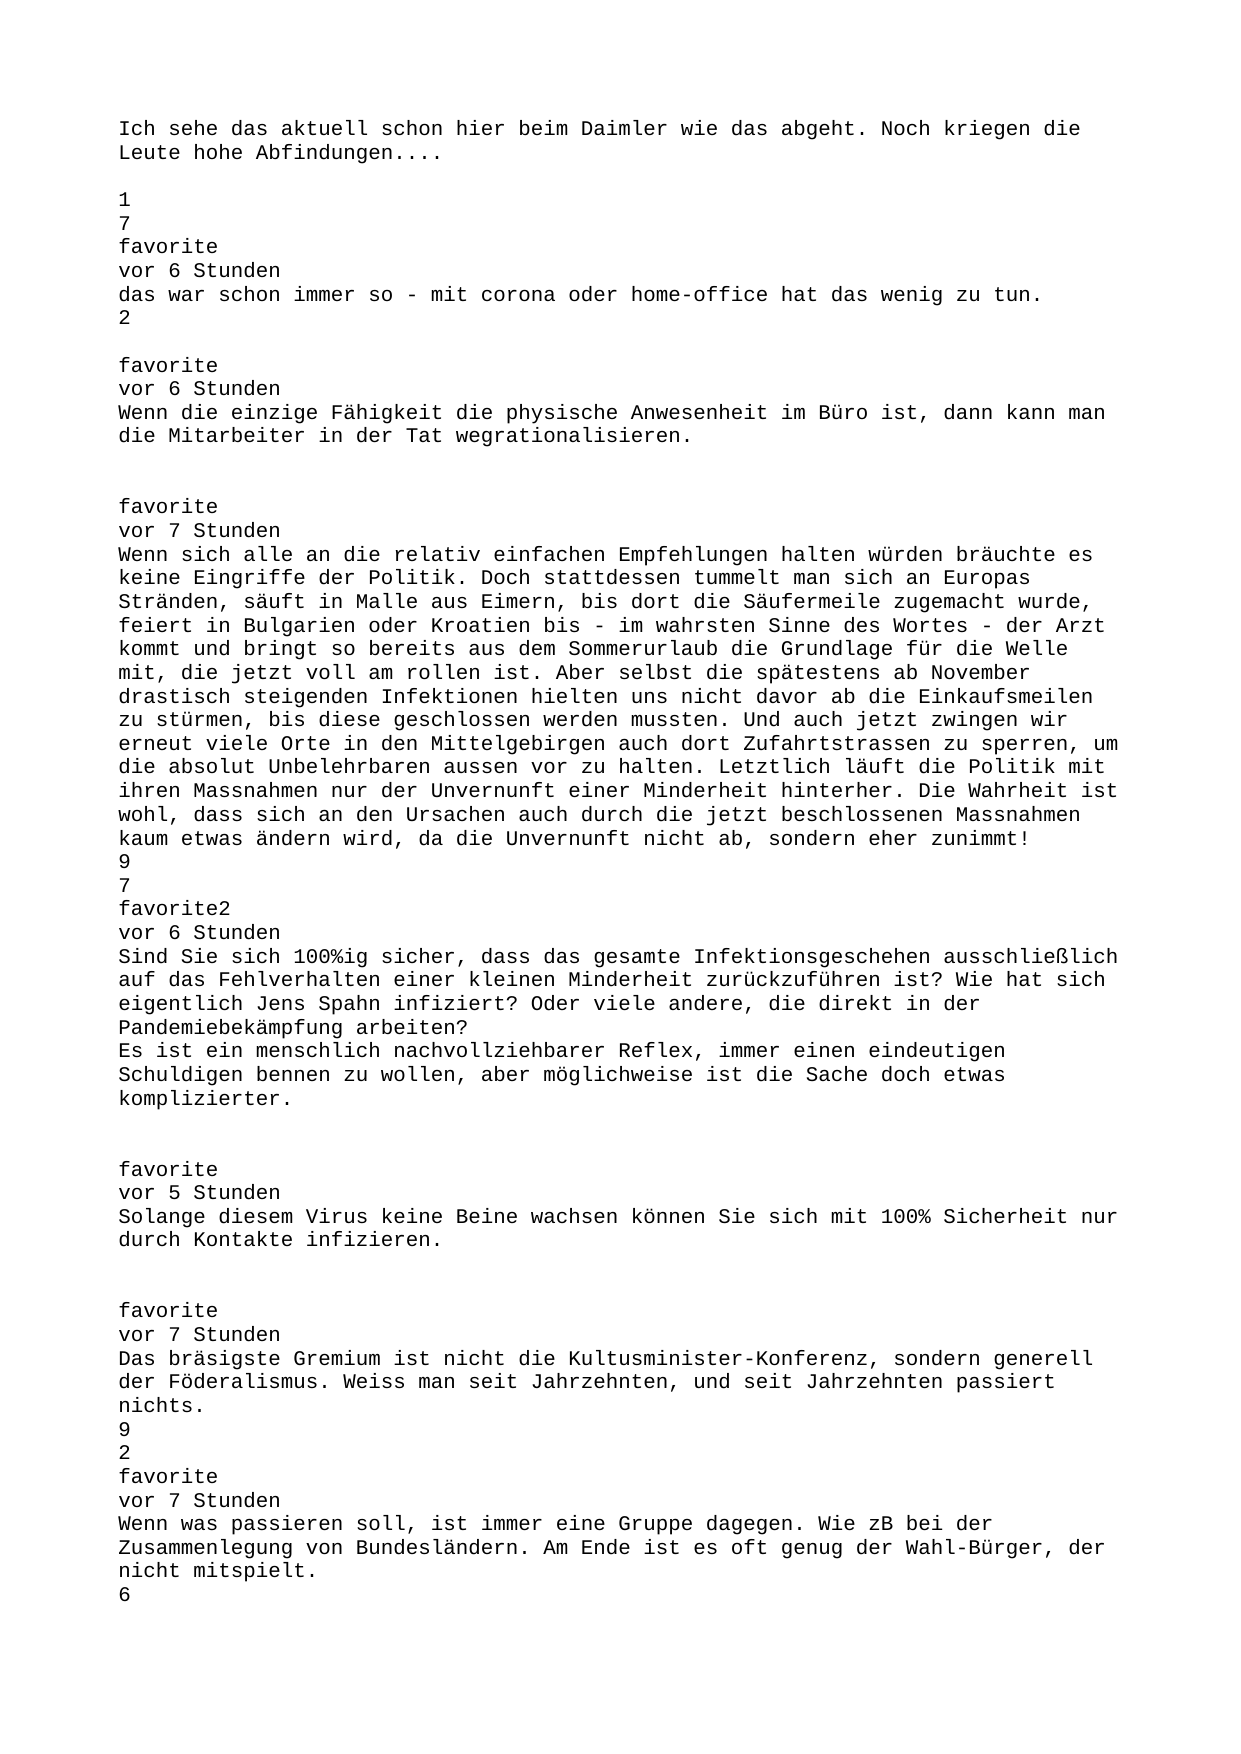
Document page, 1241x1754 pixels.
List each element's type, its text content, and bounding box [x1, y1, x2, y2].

text 2 [118, 307, 1122, 331]
text 7 [118, 875, 1122, 898]
text vor 6 Stunden [118, 922, 1122, 946]
text vor 7 Stunden [118, 520, 1122, 544]
text Wenn die einzige Fähigkeit die physische Anwesenheit im Büro ist, dann kann man die Mitarbeiter in der Tat wegrationalisieren. [118, 402, 1122, 449]
text Es ist ein menschlich nachvollziehbarer Reflex, immer einen eindeutigen Schuldigen bennen zu wollen, aber möglichweise ist die Sache doch etwas komplizierter. [118, 1040, 1122, 1111]
text favorite2 [118, 898, 1122, 922]
text 2 [118, 1442, 1122, 1466]
text Sind Sie sich 100%ig sicher, dass das gesamte Infektionsgeschehen ausschließlich auf das Fehlverhalten einer kleinen Minderheit zurückzuführen ist? Wie hat sich eigentlich Jens Spahn infiziert? Oder viele andere, die direkt in der Pandemiebekämpfung arbeiten? [118, 946, 1122, 1040]
text favorite [118, 496, 1122, 520]
text 6 [118, 1584, 1122, 1608]
text das war schon immer so - mit corona oder home-office hat das wenig zu tun. [118, 284, 1122, 307]
text favorite [118, 1466, 1122, 1489]
text Ich sehe das aktuell schon hier beim Daimler wie das abgeht. Noch kriegen die Leute hohe Abfindungen.... [118, 118, 1122, 165]
text Solange diesem Virus keine Beine wachsen können Sie sich mit 100% Sicherheit nur durch Kontakte infizieren. [118, 1206, 1122, 1253]
text favorite [118, 236, 1122, 260]
text 9 [118, 1419, 1122, 1442]
text vor 5 Stunden [118, 1182, 1122, 1206]
text favorite [118, 354, 1122, 378]
text Wenn was passieren soll, ist immer eine Gruppe dagegen. Wie zB bei der Zusammenlegung von Bundesländern. Am Ende ist es oft genug der Wahl-Bürger, der nicht mitspielt. [118, 1513, 1122, 1584]
text 9 [118, 851, 1122, 875]
text favorite [118, 1300, 1122, 1324]
text vor 6 Stunden [118, 260, 1122, 284]
text Wenn sich alle an die relativ einfachen Empfehlungen halten würden bräuchte es keine Eingriffe der Politik. Doch stattdessen tummelt man sich an Europas Stränden, säuft in Malle aus Eimern, bis dort die Säufermeile zugemacht wurde, feiert in Bulgarien oder Kroatien bis - im wahrsten Sinne des Wortes - der Arzt kommt und bringt so bereits aus dem Sommerurlaub die Grundlage für die Welle mit, die jetzt voll am rollen ist. Aber selbst die spätestens ab November drastisch steigenden Infektionen hielten uns nicht davor ab die Einkaufsmeilen zu stürmen, bis diese geschlossen werden mussten. Und auch jetzt zwingen wir erneut viele Orte in den Mittelgebirgen auch dort Zufahrtstrassen zu sperren, um die absolut Unbelehrbaren aussen vor zu halten. Letztlich läuft die Politik mit ihren Massnahmen nur der Unvernunft einer Minderheit hinterher. Die Wahrheit ist wohl, dass sich an den Ursachen auch durch die jetzt beschlossenen Massnahmen kaum etwas ändern wird, da die Unvernunft nicht ab, sondern eher zunimmt! [118, 544, 1122, 851]
text vor 7 Stunden [118, 1324, 1122, 1348]
text vor 7 Stunden [118, 1489, 1122, 1513]
text 1 [118, 189, 1122, 213]
text 7 [118, 213, 1122, 236]
text vor 6 Stunden [118, 378, 1122, 402]
text Das bräsigste Gremium ist nicht die Kultusminister-Konferenz, sondern generell der Föderalismus. Weiss man seit Jahrzehnten, und seit Jahrzehnten passiert nichts. [118, 1348, 1122, 1419]
text favorite [118, 1158, 1122, 1182]
